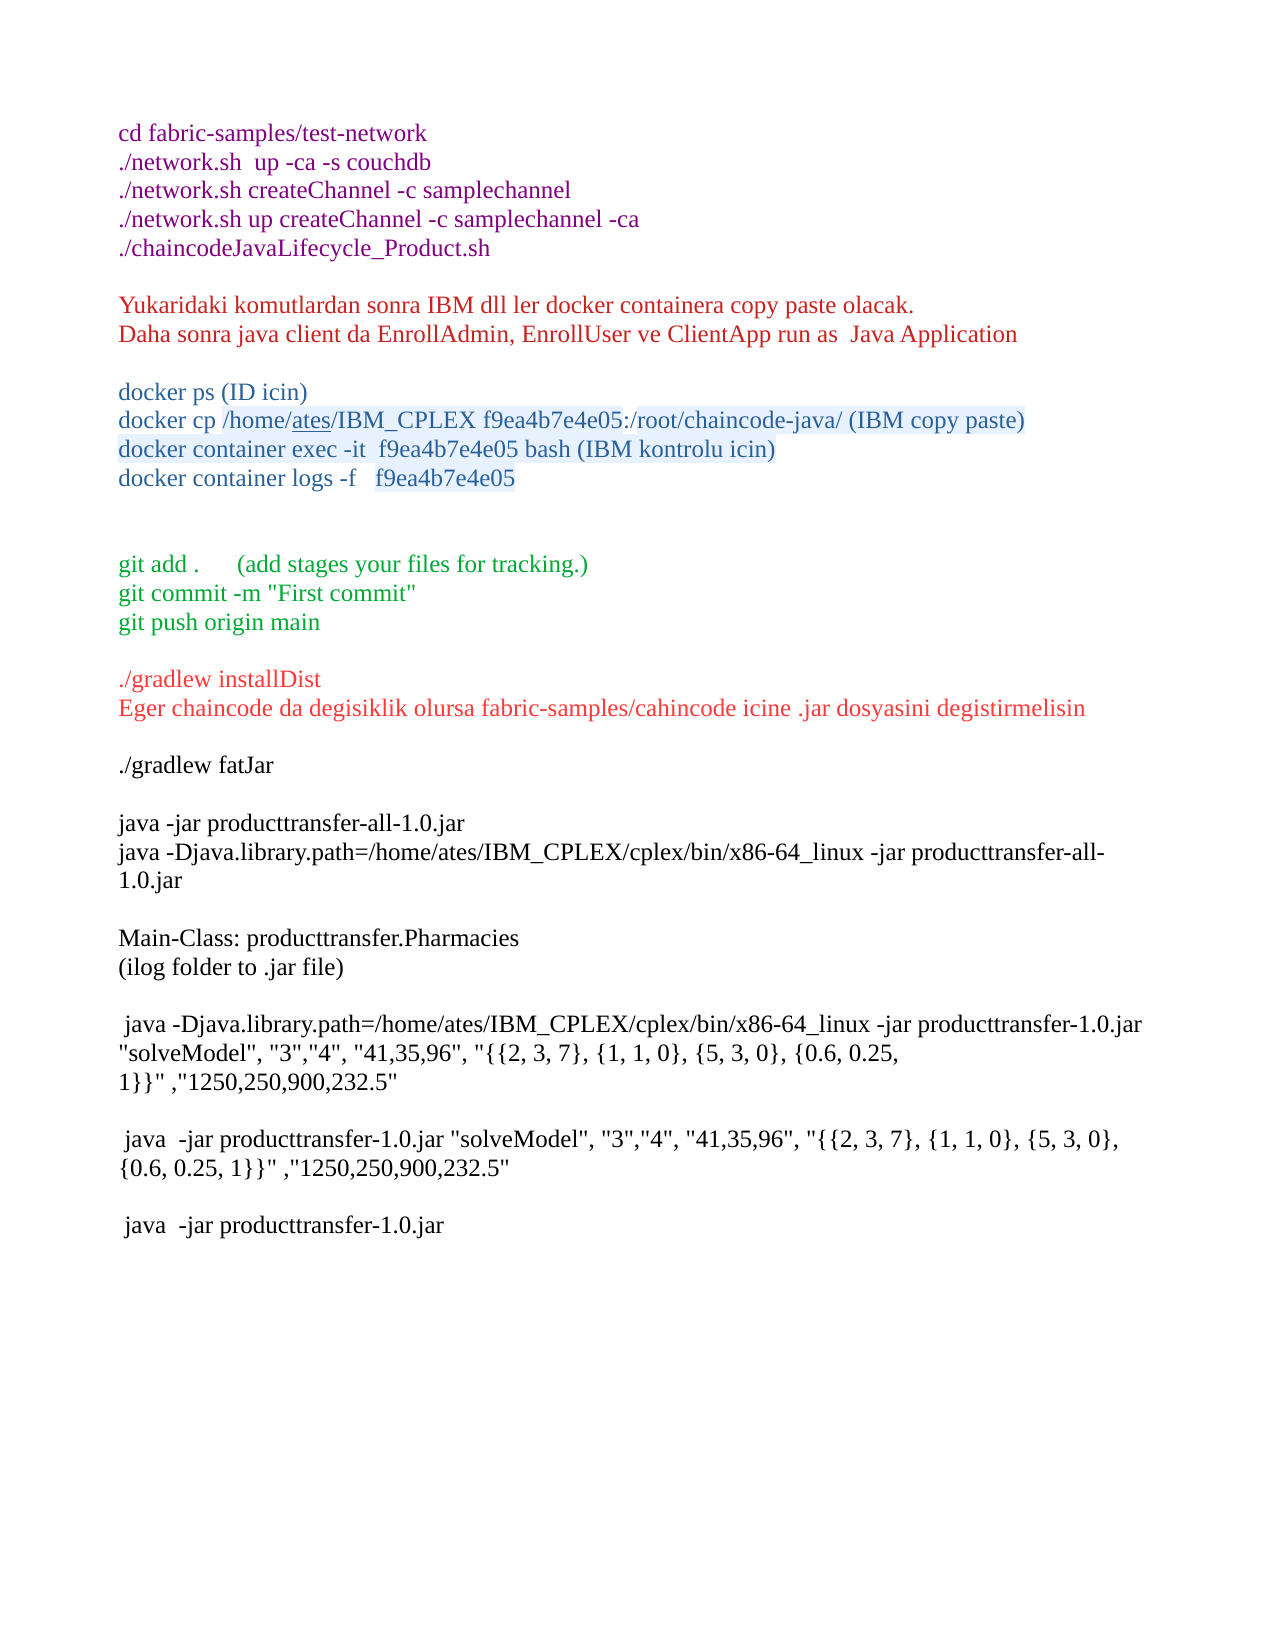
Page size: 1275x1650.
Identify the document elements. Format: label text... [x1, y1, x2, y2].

text Daha sonra java client da EnrollAdmin, EnrollUser ve ClientApp run as Java Application [118, 319, 1157, 348]
text docker ps (ID icin) [118, 377, 1157, 406]
text ./network.sh up createChannel -c samplechannel -ca [118, 204, 1157, 233]
text java -Djava.library.path=/home/ates/IBM_CPLEX/cplex/bin/x86-64_linux -jar producttransfer-1.0.jar "solveModel", "3","4", "41,35,96", "{{2, 3, 7}, {1, 1, 0}, {5, 3, 0}, {0.6, 0.25, 1}}" ,"1250,250,900,232.5" [118, 1009, 1157, 1096]
text java -jar producttransfer-all-1.0.jar [118, 808, 1157, 837]
text docker container logs -f f9ea4b7e4e05 [118, 463, 1157, 492]
text (ilog folder to .jar file) [118, 952, 1157, 981]
text ./chaincodeJavaLifecycle_Product.sh [118, 233, 1157, 262]
text git push origin main [118, 607, 1157, 636]
text java -jar producttransfer-1.0.jar "solveModel", "3","4", "41,35,96", "{{2, 3, 7}, {1, 1, 0}, {5, 3, 0}, {0.6, 0.25, 1}}" ,"1250,250,900,232.5" [118, 1124, 1157, 1182]
text Main-Class: producttransfer.Pharmacies [118, 923, 1157, 952]
text ./gradlew installDist [118, 664, 1157, 693]
text ./network.sh up -ca -s couchdb [118, 147, 1157, 176]
text Yukaridaki komutlardan sonra IBM dll ler docker containera copy paste olacak. [118, 291, 1157, 319]
text cd fabric-samples/test-network [118, 118, 1157, 147]
text git add . (add stages your files for tracking.) [118, 549, 1157, 578]
text docker cp /home/ates/IBM_CPLEX f9ea4b7e4e05:/root/chaincode-java/ (IBM copy paste) [118, 406, 1157, 434]
text docker container exec -it f9ea4b7e4e05 bash (IBM kontrolu icin) [118, 434, 1157, 463]
text java -jar producttransfer-1.0.jar [118, 1211, 1157, 1239]
text java -Djava.library.path=/home/ates/IBM_CPLEX/cplex/bin/x86-64_linux -jar producttransfer-all-1.0.jar [118, 837, 1157, 894]
text Eger chaincode da degisiklik olursa fabric-samples/cahincode icine .jar dosyasini degistirmelisin [118, 693, 1157, 722]
text ./network.sh createChannel -c samplechannel [118, 176, 1157, 204]
text ./gradlew fatJar [118, 751, 1157, 779]
text git commit -m "First commit" [118, 578, 1157, 607]
